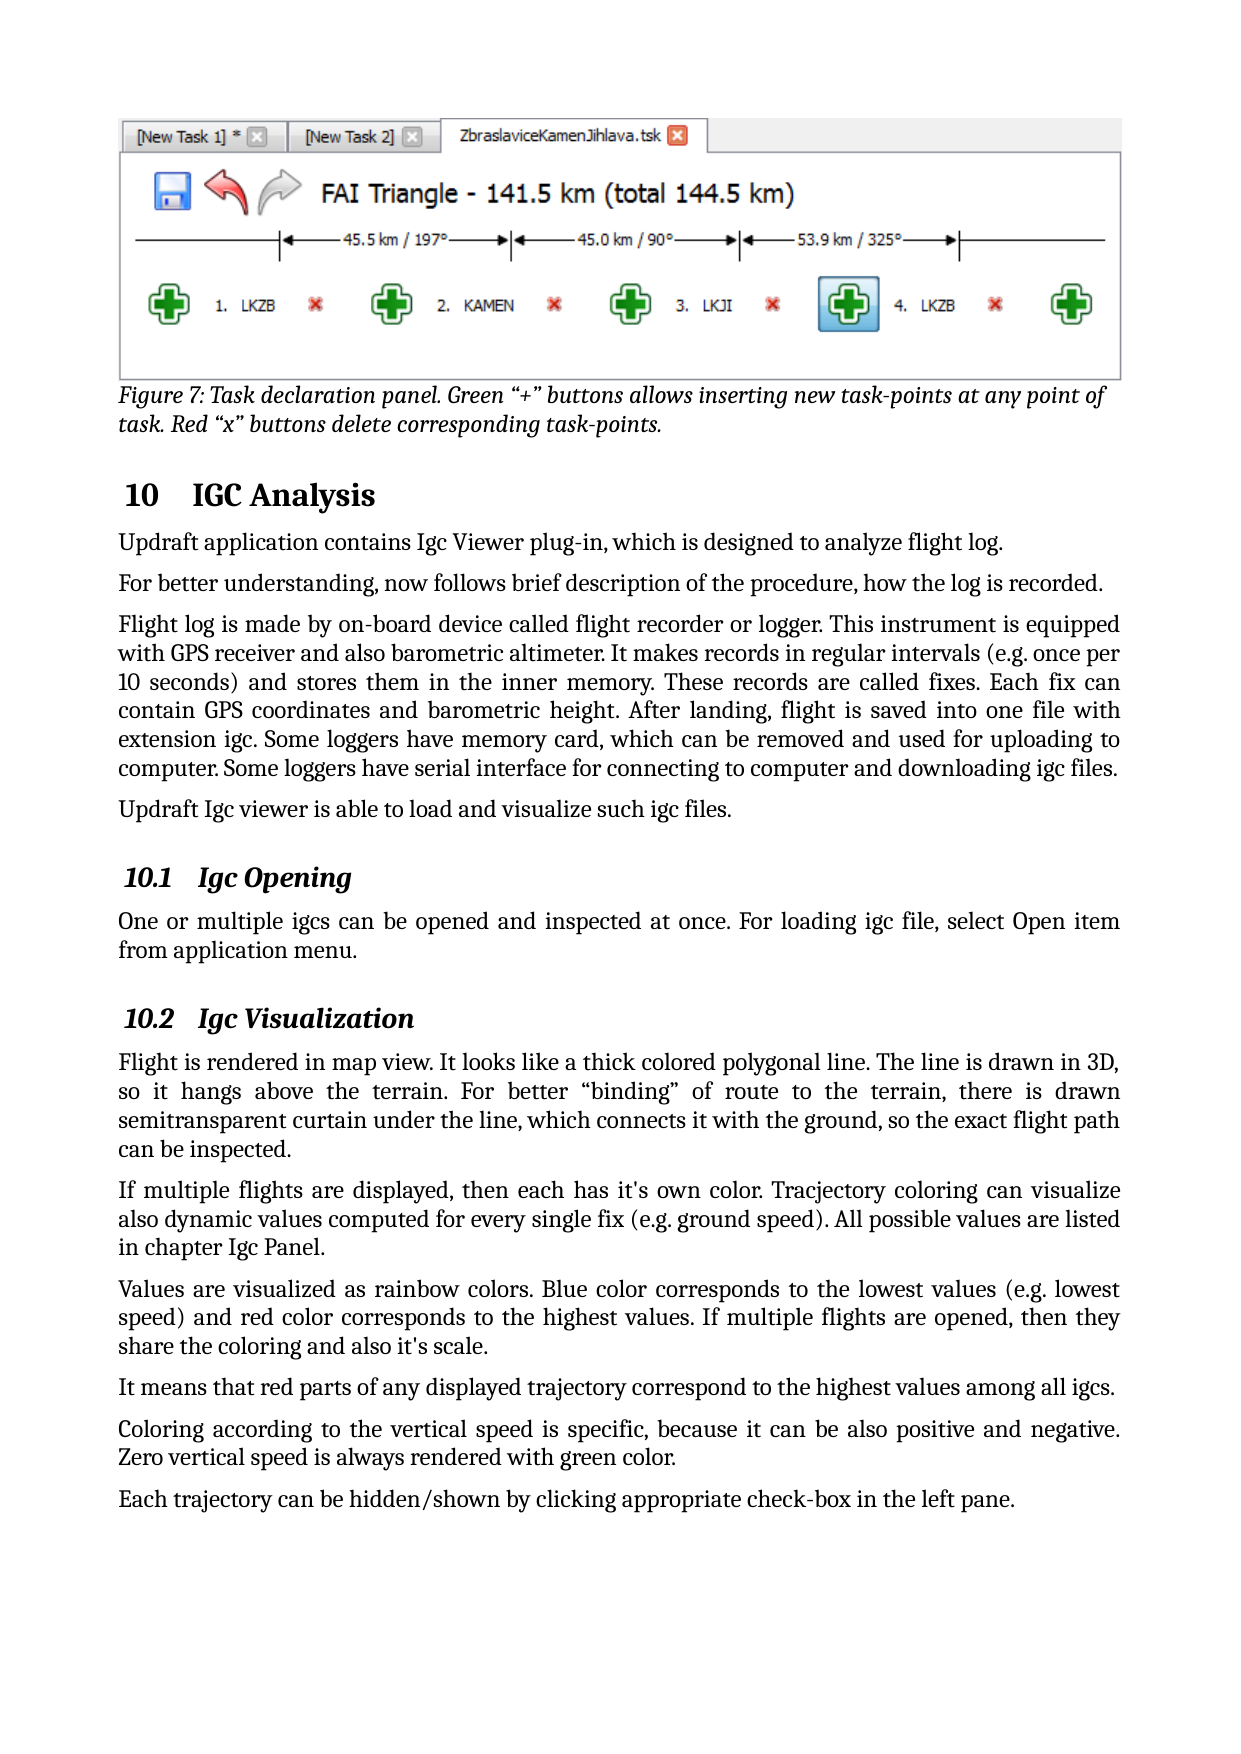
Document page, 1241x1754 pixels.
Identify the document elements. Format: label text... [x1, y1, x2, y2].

text If multiple flights are displayed, then each has it's own color. Tracjectory coloring can visualize also dynamic values computed for every single fix (e.g. ground speed). All possible values are listed in chapter Igc Panel. [118, 1176, 1122, 1262]
text Flight log is made by on-board device called flight recorder or logger. This instrument is equipped with GPS receiver and also barometric altimeter. It makes records in regular intervals (e.g. once per 10 seconds) and stores them in the inner memory. These records are called fixes. Each fix can contain GPS coordinates and barometric height. After landing, flight is saved into one file with extension igc. Some loggers have memory card, which can be removed and used for uploading to computer. Some loggers have serial interface for connecting to computer and downloading igc files. [118, 610, 1122, 782]
text It means that red parts of any displayed trajectory correspond to the highest values among all igcs. [118, 1373, 1122, 1402]
text Figure 7: Task declaration panel. Green “+” buttons allows inserting new task-points at any point of task. Red “x” buttons delete corresponding task-points. [118, 382, 1122, 439]
text Updraft Igc viewer is able to load and visualize such igc files. [118, 795, 1122, 824]
text Flight is rendered in map view. It looks like a thick colored polygonal line. The line is drawn in 3D, so it hangs above the terrain. For better “binding” of route to the terrain, there is drawn semitransparent curtain under the line, which connects it with the ground, so the exact flight path can be inspected. [118, 1048, 1122, 1163]
subtitle IGC Analysis [118, 476, 1122, 515]
text For better understanding, now follows brief description of the procedure, how the log is recorded. [118, 569, 1122, 597]
picture [118, 118, 1123, 382]
text Each trajectory can be hidden/shown by clicking appropriate check-box in the left pane. [118, 1484, 1122, 1513]
text Updraft application contains Igc Viewer plug-in, which is designed to analyze flight log. [118, 527, 1122, 556]
subtitle Igc Visualization [118, 1002, 1122, 1036]
text One or multiple igcs can be opened and inspected at once. For loading igc file, select Open item from application menu. [118, 907, 1122, 965]
text Values are visualized as rainbow colors. Blue color corresponds to the lowest values (e.g. lowest speed) and red color corresponds to the highest values. If multiple flights are opened, then they share the coloring and also it's scale. [118, 1274, 1122, 1361]
subtitle Igc Opening [118, 861, 1122, 895]
text Coloring according to the vertical speed is specific, because it can be also positive and negative. Zero vertical speed is always rendered with green color. [118, 1414, 1122, 1472]
